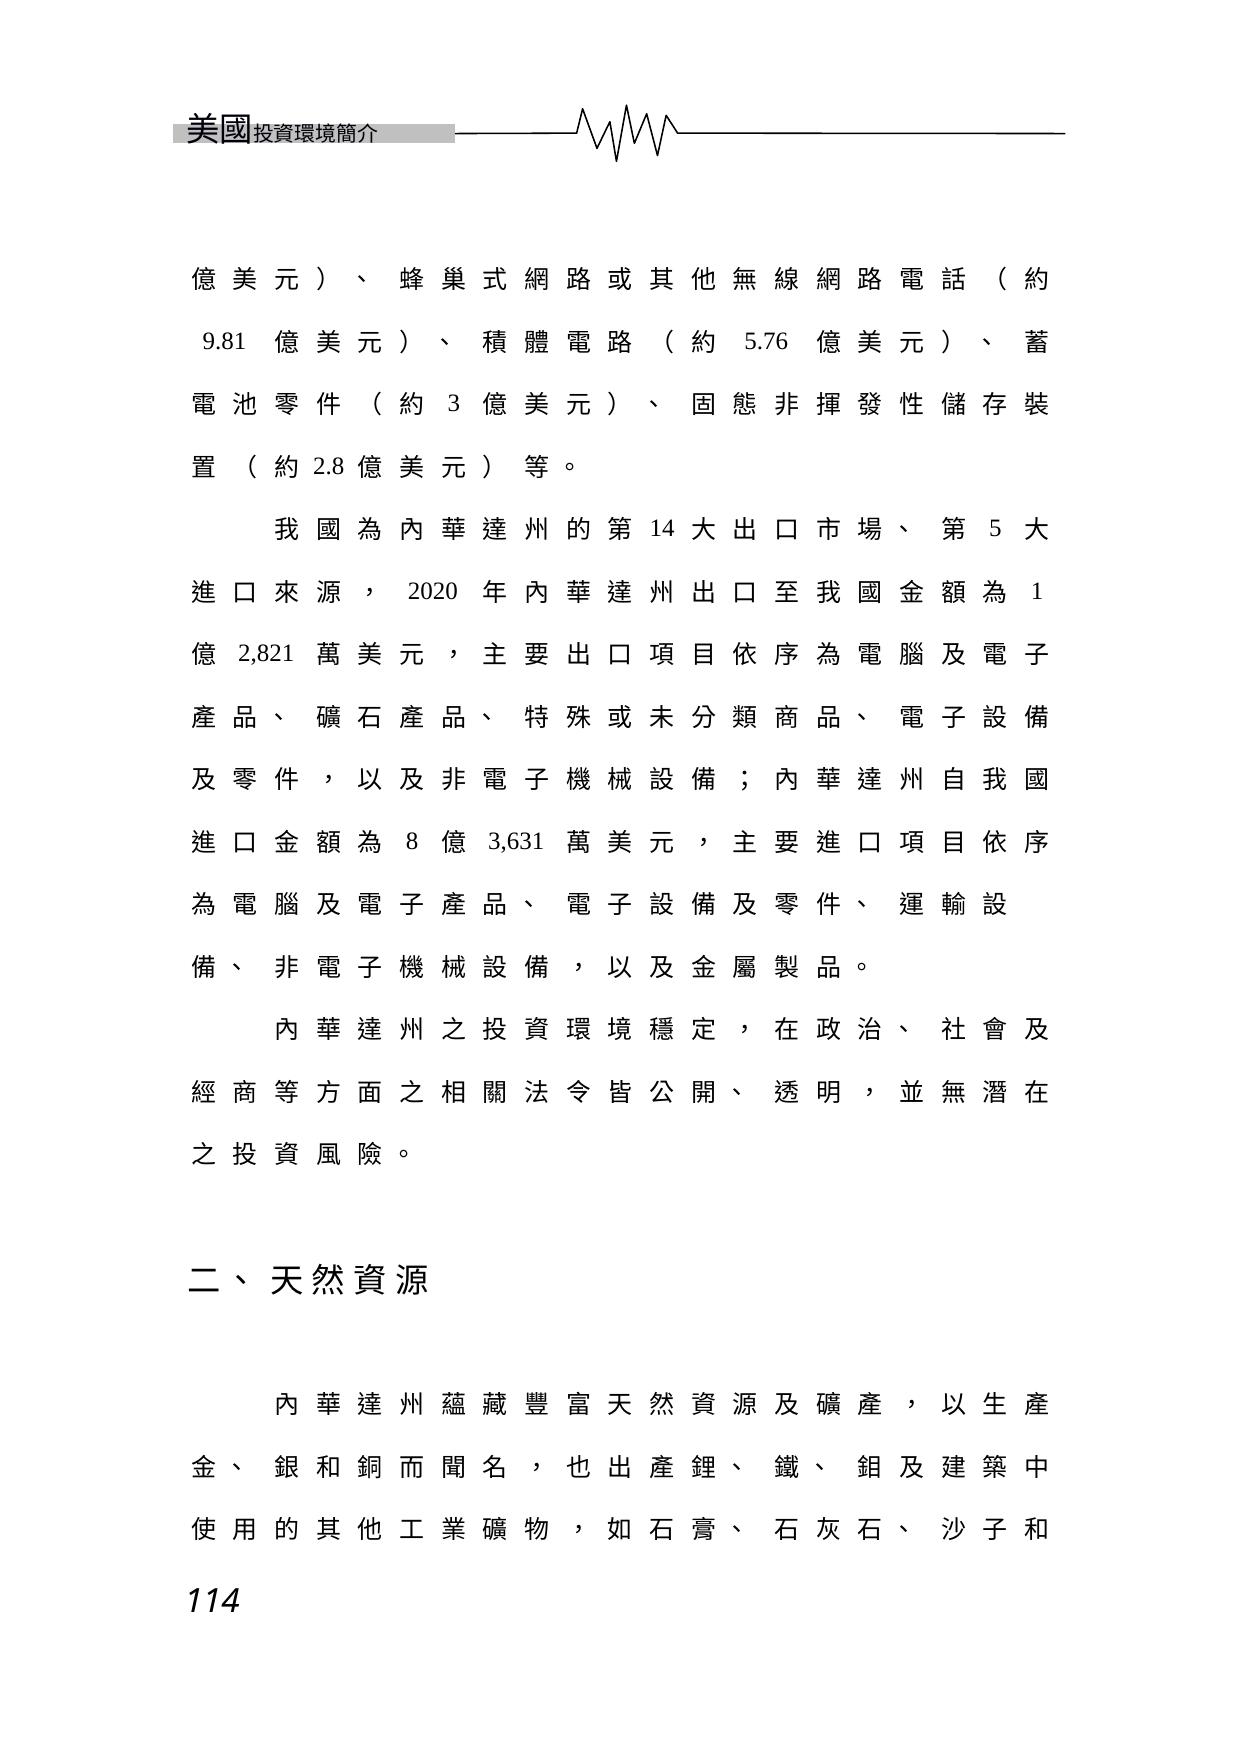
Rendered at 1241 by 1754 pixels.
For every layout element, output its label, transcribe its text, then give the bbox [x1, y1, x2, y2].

text 內華達州之投資環境穩定，在政治、社會及經商等方面之相關法令皆公開、透明，並無潛在之投資風險。 [183, 986, 1058, 1174]
text 億美元）、蜂巢式網路或其他無線網路電話（約9.81億美元）、積體電路（約5.76億美元）、蓄電池零件（約3億美元）、固態非揮發性儲存裝置（約2.8億美元）等。 [183, 236, 1058, 486]
text 我國為內華達州的第14大出口市場、第5大進口來源，2020年內華達州出口至我國金額為1億2,821萬美元，主要出口項目依序為電腦及電子產品、礦石產品、特殊或未分類商品、電子設備及零件，以及非電子機械設備；內華達州自我國進口金額為8億3,631萬美元，主要進口項目依序為電腦及電子產品、電子設備及零件、運輸設備、非電子機械設備，以及金屬製品。 [183, 486, 1058, 986]
text 內華達州蘊藏豐富天然資源及礦產，以生產金、銀和銅而聞名，也出產鋰、鐵、鉬及建築中使用的其他工業礦物，如石膏、石灰石、沙子和 [183, 1361, 1058, 1549]
text 二、天然資源 [183, 1236, 1058, 1299]
